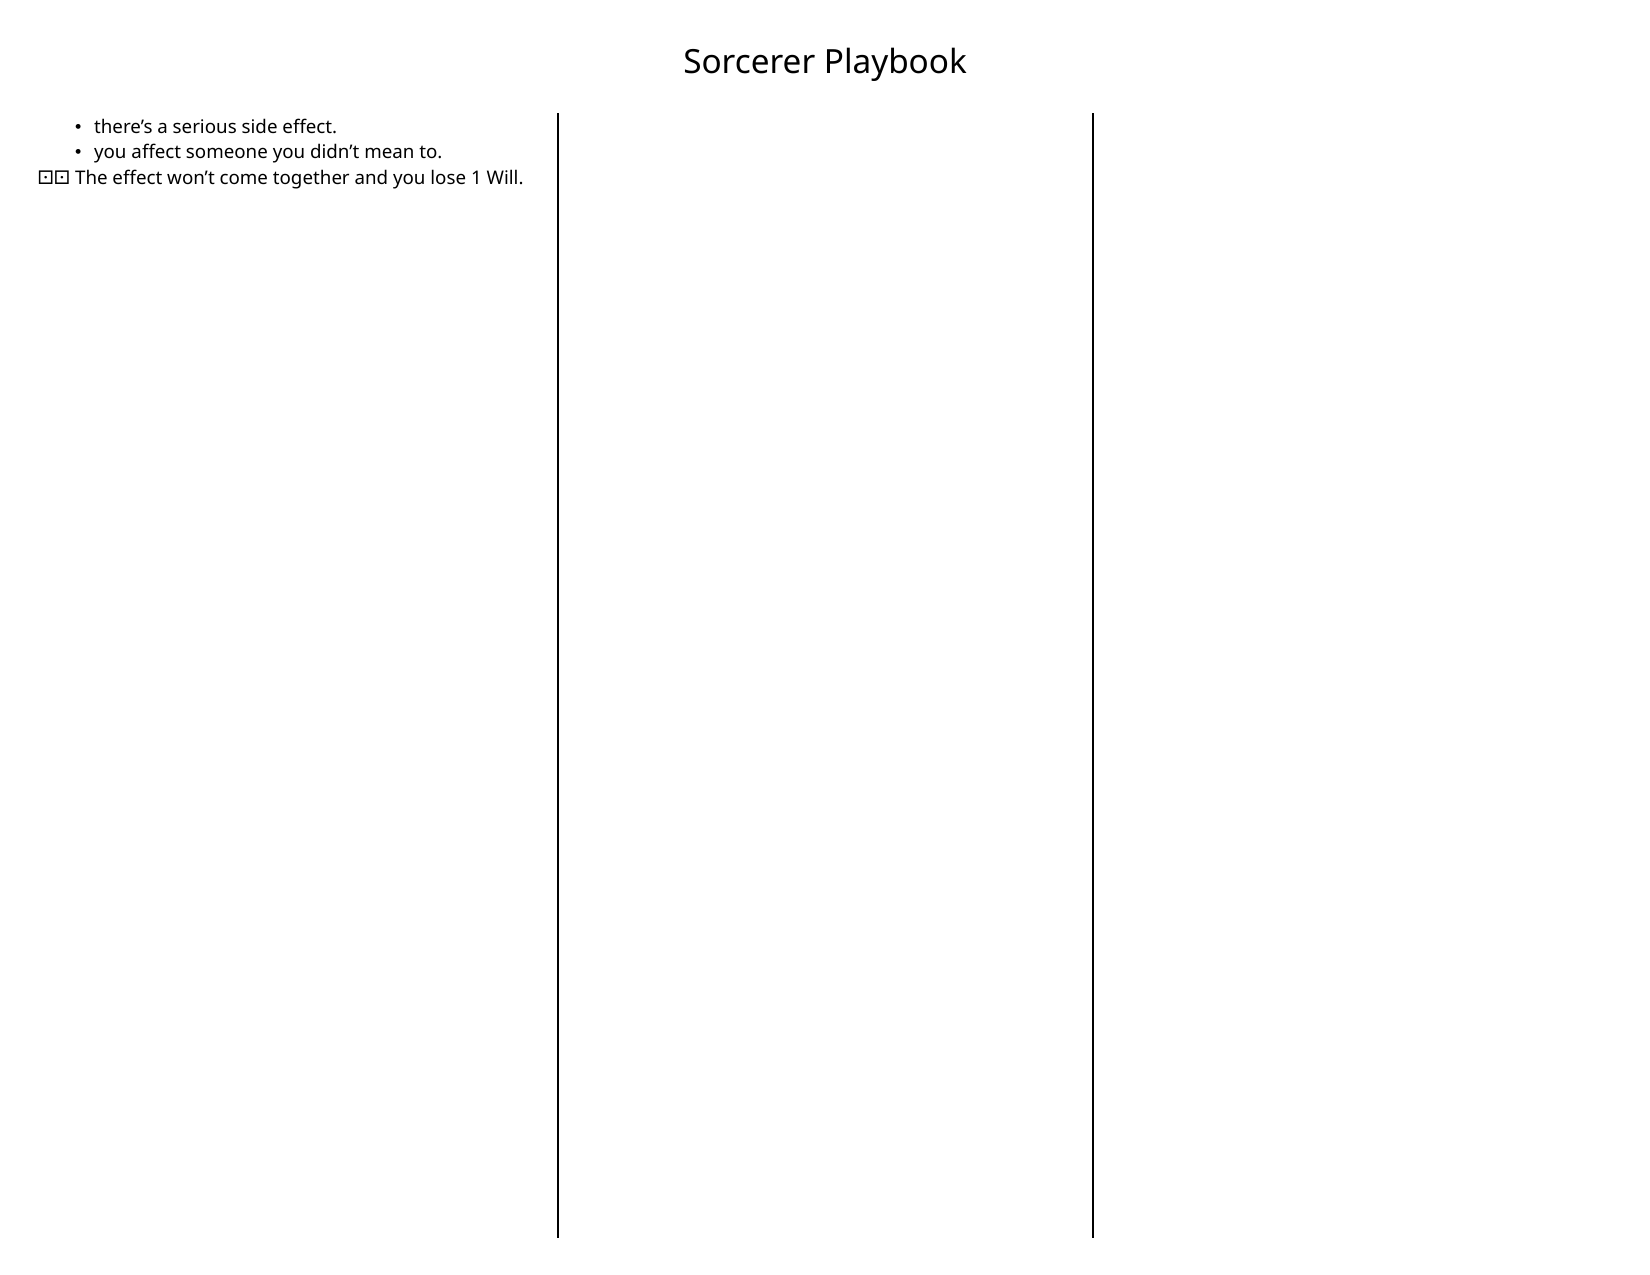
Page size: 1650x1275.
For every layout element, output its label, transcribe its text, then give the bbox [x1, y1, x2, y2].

list there’s a serious side effect. [75, 113, 542, 138]
list you affect someone you didn’t mean to. [75, 138, 542, 164]
text ⚀⚀ The effect won’t come together and you lose 1 Will. [37, 164, 542, 189]
